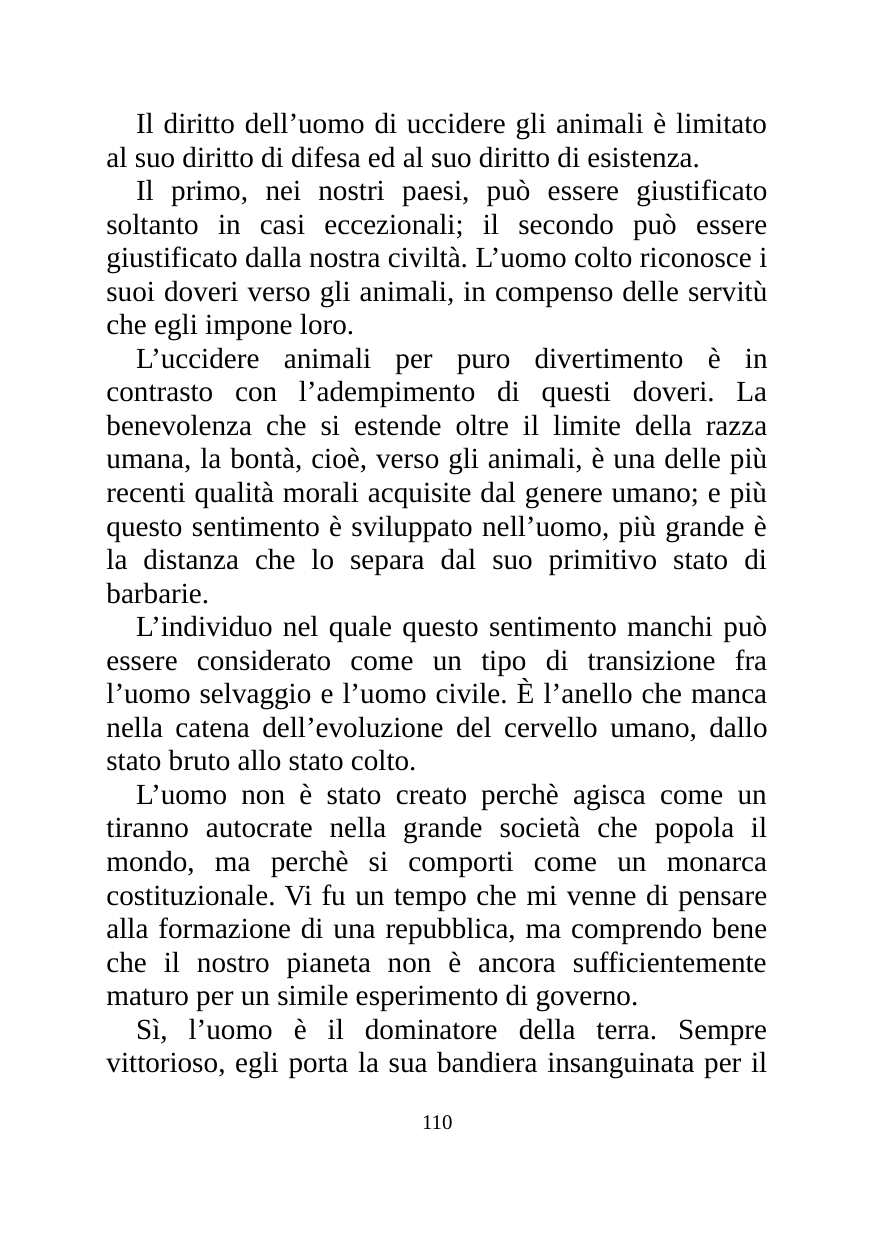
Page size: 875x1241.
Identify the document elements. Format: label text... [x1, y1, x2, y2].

text Sì, l’uomo è il dominatore della terra. Sempre vittorioso, egli porta la sua bandiera insanguinata per il [106, 1012, 768, 1079]
text L’uomo non è stato creato perchè agisca come un tiranno autocrate nella grande società che popola il mondo, ma perchè si comporti come un monarca costituzionale. Vi fu un tempo che mi venne di pensare alla formazione di una repubblica, ma comprendo bene che il nostro pianeta non è ancora sufficientemente maturo per un simile esperimento di governo. [106, 777, 768, 1012]
text Il diritto dell’uomo di uccidere gli animali è limitato al suo diritto di difesa ed al suo diritto di esistenza. [106, 106, 768, 173]
text Il primo, nei nostri paesi, può essere giustificato soltanto in casi eccezionali; il secondo può essere giustificato dalla nostra civiltà. L’uomo colto riconosce i suoi doveri verso gli animali, in compenso delle servitù che egli impone loro. [106, 173, 768, 341]
text L’uccidere animali per puro divertimento è in contrasto con l’adempimento di questi doveri. La benevolenza che si estende oltre il limite della razza umana, la bontà, cioè, verso gli animali, è una delle più recenti qualità morali acquisite dal genere umano; e più questo sentimento è sviluppato nell’uomo, più grande è la distanza che lo separa dal suo primitivo stato di barbarie. [106, 341, 768, 609]
text L’individuo nel quale questo sentimento manchi può essere considerato come un tipo di transizione fra l’uomo selvaggio e l’uomo civile. È l’anello che manca nella catena dell’evoluzione del cervello umano, dallo stato bruto allo stato colto. [106, 609, 768, 777]
